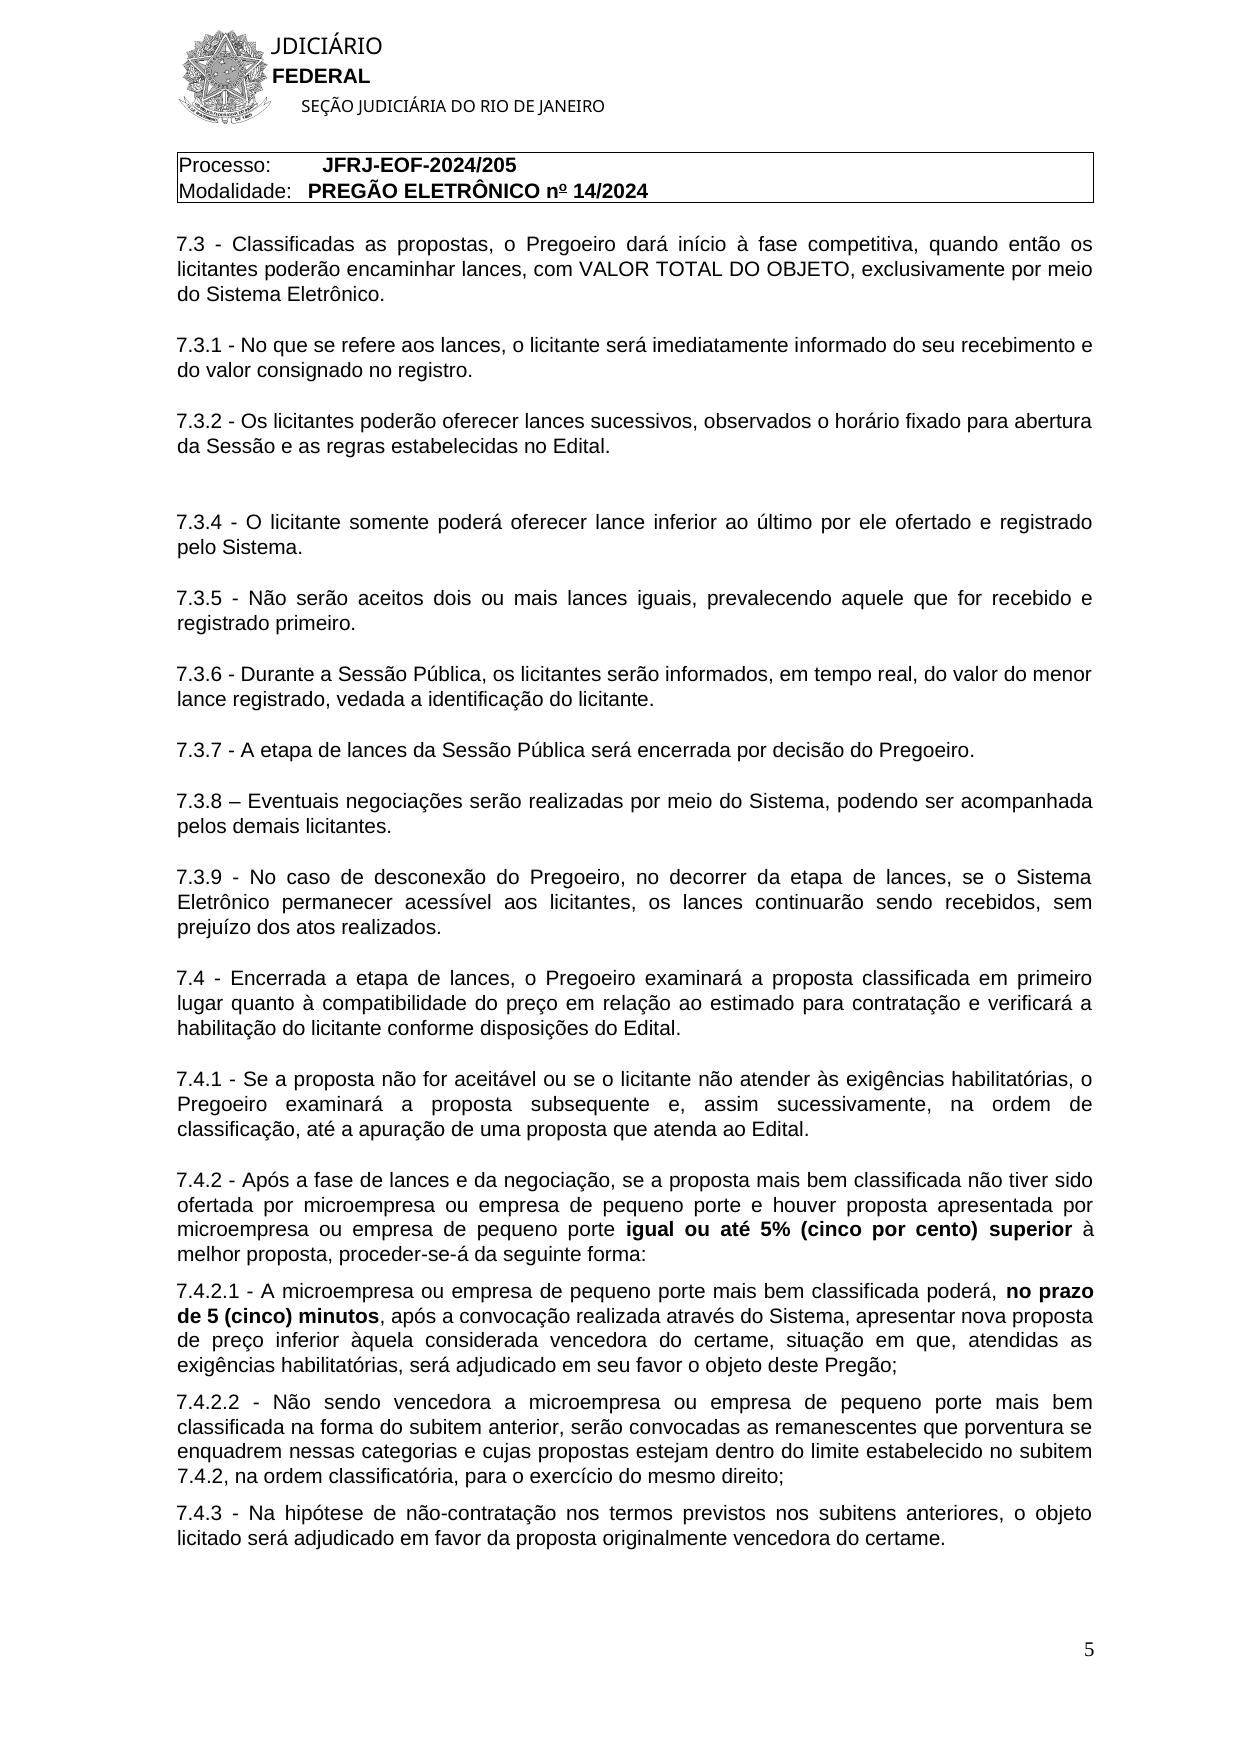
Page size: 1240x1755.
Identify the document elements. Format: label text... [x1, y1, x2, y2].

text 7.3.2 - Os licitantes poderão oferecer lances sucessivos, observados o horário fixado para abertura da Sessão e as regras estabelecidas no Edital. [176, 409, 1094, 457]
text 7.3.8 – Eventuais negociações serão realizadas por meio do Sistema, podendo ser acompanhada pelos demais licitantes. [176, 789, 1094, 838]
text 7.4.2.1 - A microempresa ou empresa de pequeno porte mais bem classificada poderá, no prazo de 5 (cinco) minutos, após a convocação realizada através do Sistema, apresentar nova proposta de preço inferior àquela considerada vencedora do certame, situação em que, atendidas as exigências habilitatórias, será adjudicado em seu favor o objeto deste Pregão; [176, 1278, 1094, 1377]
text 7.4.2 - Após a fase de lances e da negociação, se a proposta mais bem classificada não tiver sido ofertada por microempresa ou empresa de pequeno porte e houver proposta apresentada por microempresa ou empresa de pequeno porte igual ou até 5% (cinco por cento) superior à melhor proposta, proceder-se-á da seguinte forma: [176, 1167, 1094, 1266]
text 7.3 - Classificadas as propostas, o Pregoeiro dará início à fase competitiva, quando então os licitantes poderão encaminhar lances, com VALOR TOTAL DO OBJETO, exclusivamente por meio do Sistema Eletrônico. [176, 232, 1094, 306]
text 7.4.2.2 - Não sendo vencedora a microempresa ou empresa de pequeno porte mais bem classificada na forma do subitem anterior, serão convocadas as remanescentes que porventura se enquadrem nessas categorias e cujas propostas estejam dentro do limite estabelecido no subitem 7.4.2, na ordem classificatória, para o exercício do mesmo direito; [176, 1389, 1094, 1488]
text 7.3.9 - No caso de desconexão do Pregoeiro, no decorrer da etapa de lances, se o Sistema Eletrônico permanecer acessível aos licitantes, os lances continuarão sendo recebidos, sem prejuízo dos atos realizados. [176, 865, 1094, 939]
text 7.3.7 - A etapa de lances da Sessão Pública será encerrada por decisão do Pregoeiro. [176, 738, 1094, 762]
text 7.4.1 - Se a proposta não for aceitável ou se o licitante não atender às exigências habilitatórias, o Pregoeiro examinará a proposta subsequente e, assim sucessivamente, na ordem de classificação, até a apuração de uma proposta que atenda ao Edital. [176, 1067, 1094, 1140]
text 7.3.4 - O licitante somente poderá oferecer lance inferior ao último por ele ofertado e registrado pelo Sistema. [176, 510, 1094, 559]
text 7.3.5 - Não serão aceitos dois ou mais lances iguais, prevalecendo aquele que for recebido e registrado primeiro. [176, 586, 1094, 635]
text 7.4 - Encerrada a etapa de lances, o Pregoeiro examinará a proposta classificada em primeiro lugar quanto à compatibilidade do preço em relação ao estimado para contratação e verificará a habilitação do licitante conforme disposições do Edital. [176, 966, 1094, 1039]
text 7.3.6 - Durante a Sessão Pública, os licitantes serão informados, em tempo real, do valor do menor lance registrado, vedada a identificação do licitante. [176, 662, 1094, 711]
text 7.3.1 - No que se refere aos lances, o licitante será imediatamente informado do seu recebimento e do valor consignado no registro. [176, 333, 1094, 382]
text 7.4.3 - Na hipótese de não-contratação nos termos previstos nos subitens anteriores, o objeto licitado será adjudicado em favor da proposta originalmente vencedora do certame. [176, 1501, 1094, 1550]
